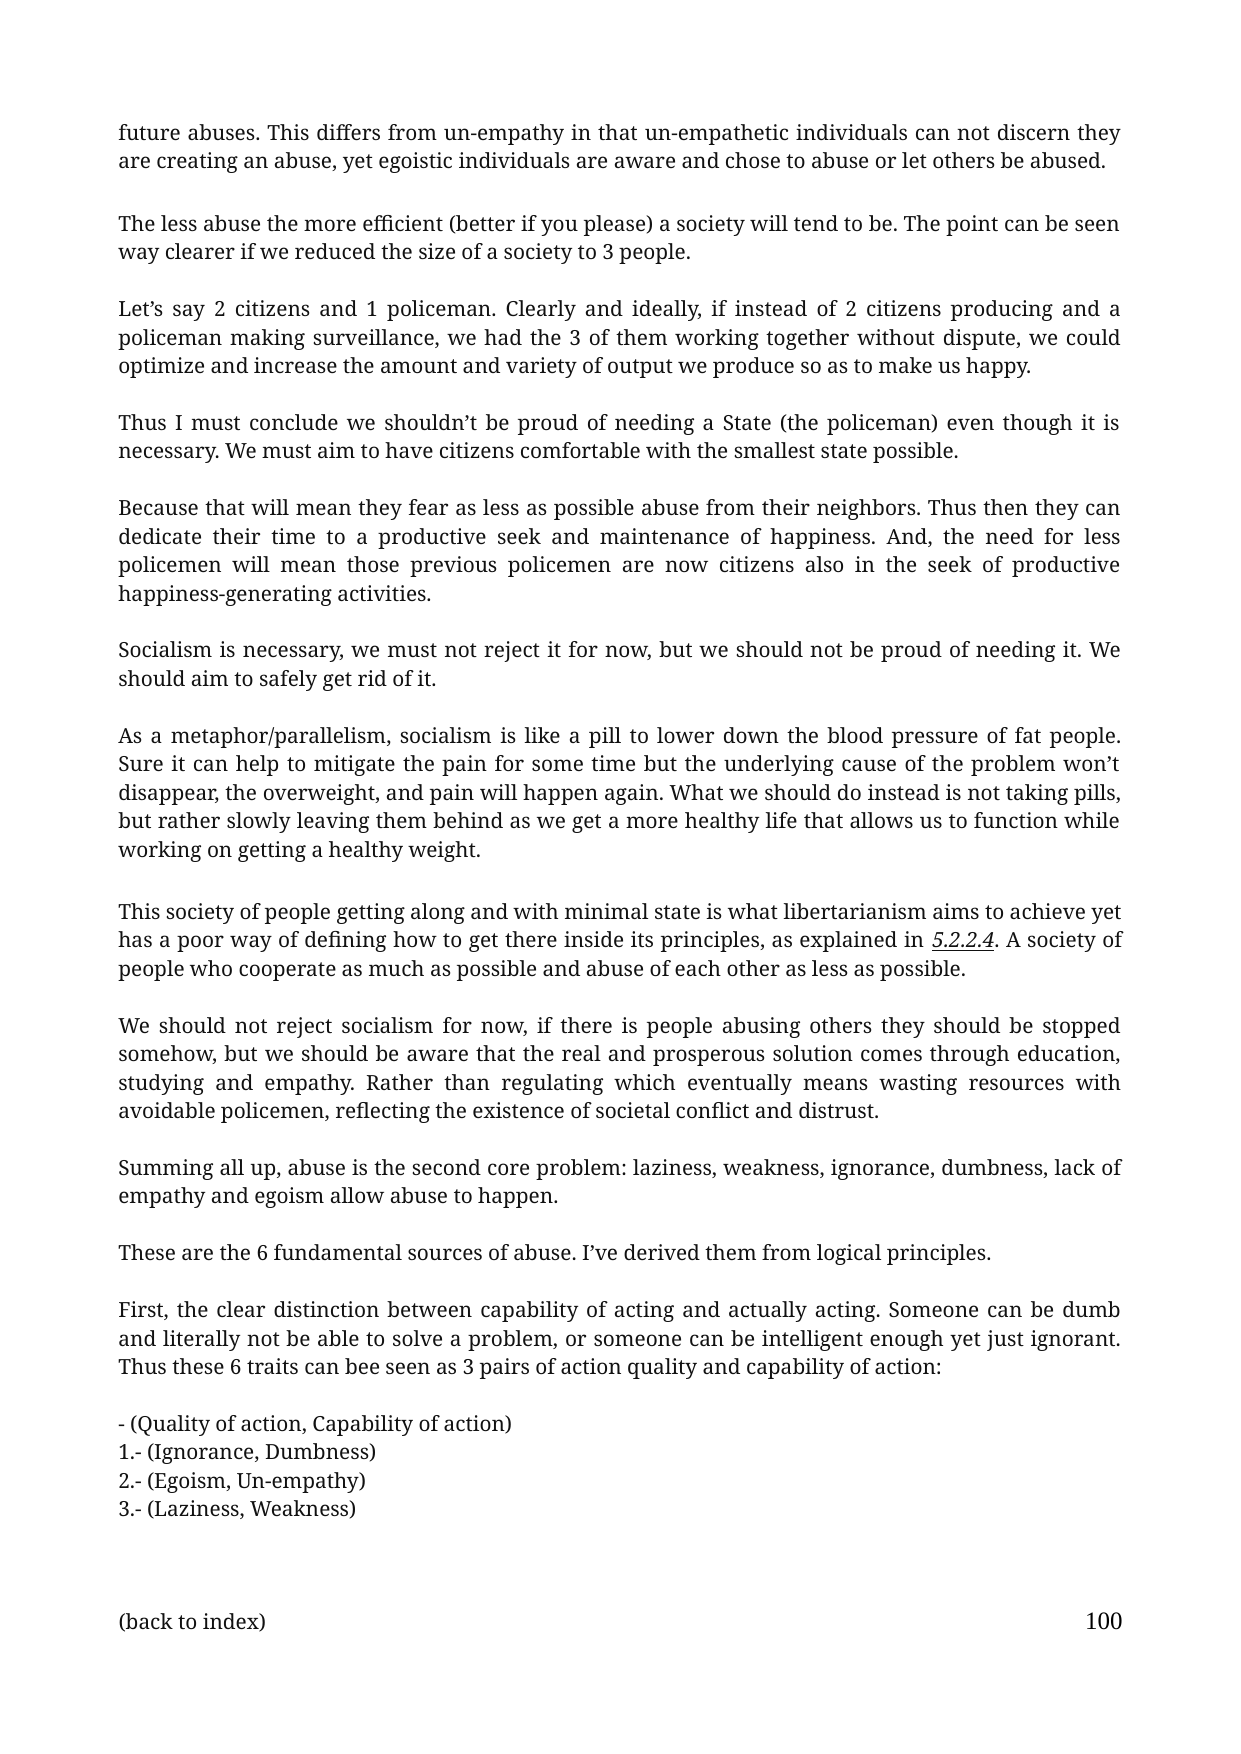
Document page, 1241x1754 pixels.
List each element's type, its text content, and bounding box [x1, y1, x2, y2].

text As a metaphor/parallelism, socialism is like a pill to lower down the blood pressure of fat people. Sure it can help to mitigate the pain for some time but the underlying cause of the problem won’t disappear, the overweight, and pain will happen again. What we should do instead is not taking pills, but rather slowly leaving them behind as we get a more healthy life that allows us to function while working on getting a healthy weight. [118, 721, 1122, 863]
text Thus I must conclude we shouldn’t be proud of needing a State (the policeman) even though it is necessary. We must aim to have citizens comfortable with the smallest state possible. [118, 408, 1122, 465]
text We should not reject socialism for now, if there is people abusing others they should be stopped somehow, but we should be aware that the real and prosperous solution comes through education, studying and empathy. Rather than regulating which eventually means wasting resources with avoidable policemen, reflecting the existence of societal conflict and distrust. [118, 1011, 1122, 1125]
text Summing all up, abuse is the second core problem: laziness, weakness, ignorance, dumbness, lack of empathy and egoism allow abuse to happen. [118, 1153, 1122, 1210]
text Socialism is necessary, we must not reject it for now, but we should not be proud of needing it. We should aim to safely get rid of it. [118, 636, 1122, 692]
text Let’s say 2 citizens and 1 policeman. Clearly and ideally, if instead of 2 citizens producing and a policeman making surveillance, we had the 3 of them working together without dispute, we could optimize and increase the amount and variety of output we produce so as to make us happy. [118, 294, 1122, 380]
text The less abuse the more efficient (better if you please) a society will tend to be. The point can be seen way clearer if we reduced the size of a society to 3 people. [118, 209, 1122, 266]
text - (Quality of action, Capability of action) [118, 1409, 1122, 1437]
text 3.- (Laziness, Weakness) [118, 1494, 1122, 1523]
text 2.- (Egoism, Un-empathy) [118, 1466, 1122, 1494]
text First, the clear distinction between capability of acting and actually acting. Someone can be dumb and literally not be able to solve a problem, or someone can be intelligent enough yet just ignorant. Thus these 6 traits can bee seen as 3 pairs of action quality and capability of action: [118, 1295, 1122, 1381]
text future abuses. This differs from un-empathy in that un-empathetic individuals can not discern they are creating an abuse, yet egoistic individuals are aware and chose to abuse or let others be abused. [118, 118, 1122, 175]
text These are the 6 fundamental sources of abuse. I’ve derived them from logical principles. [118, 1238, 1122, 1267]
text This society of people getting along and with minimal state is what libertarianism aims to achieve yet has a poor way of defining how to get there inside its principles, as explained in 5.2.2.4. A society of people who cooperate as much as possible and abuse of each other as less as possible. [118, 897, 1122, 982]
text Because that will mean they fear as less as possible abuse from their neighbors. Thus then they can dedicate their time to a productive seek and maintenance of happiness. And, the need for less policemen will mean those previous policemen are now citizens also in the seek of productive happiness-generating activities. [118, 493, 1122, 607]
text 1.- (Ignorance, Dumbness) [118, 1437, 1122, 1466]
